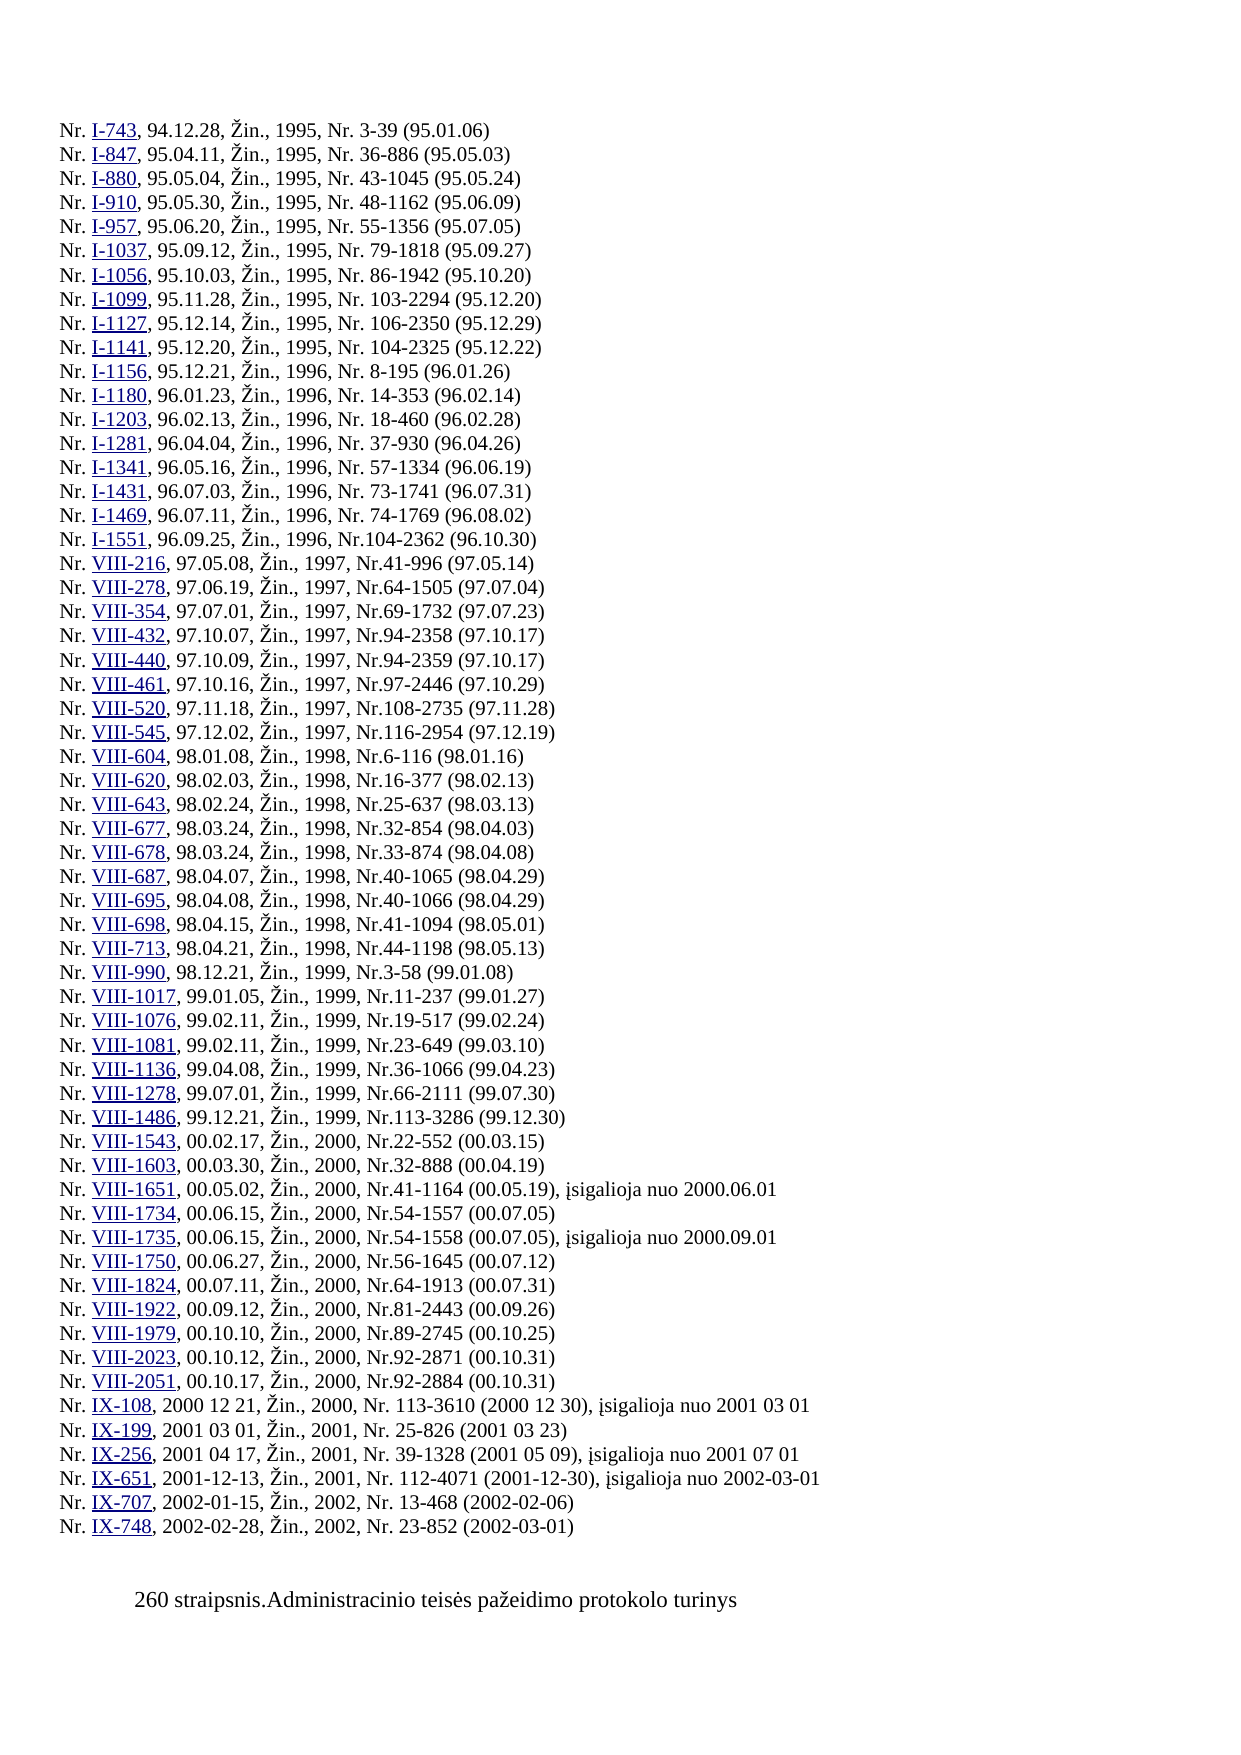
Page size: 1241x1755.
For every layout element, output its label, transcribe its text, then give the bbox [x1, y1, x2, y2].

text Nr. IX-748, 2002-02-28, Žin., 2002, Nr. 23-852 (2002-03-01) [59, 1514, 1122, 1538]
text Nr. I-1056, 95.10.03, Žin., 1995, Nr. 86-1942 (95.10.20) [59, 262, 1122, 287]
text Nr. I-1156, 95.12.21, Žin., 1996, Nr. 8-195 (96.01.26) [59, 359, 1122, 383]
text Nr. VIII-1136, 99.04.08, Žin., 1999, Nr.36-1066 (99.04.23) [59, 1057, 1122, 1081]
text Nr. I-1281, 96.04.04, Žin., 1996, Nr. 37-930 (96.04.26) [59, 431, 1122, 455]
text Nr. VIII-1543, 00.02.17, Žin., 2000, Nr.22-552 (00.03.15) [59, 1129, 1122, 1153]
text Nr. I-880, 95.05.04, Žin., 1995, Nr. 43-1045 (95.05.24) [59, 166, 1122, 190]
text Nr. VIII-1017, 99.01.05, Žin., 1999, Nr.11-237 (99.01.27) [59, 984, 1122, 1008]
text Nr. VIII-990, 98.12.21, Žin., 1999, Nr.3-58 (99.01.08) [59, 960, 1122, 984]
text Nr. VIII-354, 97.07.01, Žin., 1997, Nr.69-1732 (97.07.23) [59, 599, 1122, 623]
text Nr. VIII-698, 98.04.15, Žin., 1998, Nr.41-1094 (98.05.01) [59, 912, 1122, 936]
text Nr. I-1180, 96.01.23, Žin., 1996, Nr. 14-353 (96.02.14) [59, 383, 1122, 407]
text Nr. I-1037, 95.09.12, Žin., 1995, Nr. 79-1818 (95.09.27) [59, 238, 1122, 262]
text Nr. VIII-677, 98.03.24, Žin., 1998, Nr.32-854 (98.04.03) [59, 816, 1122, 840]
text Nr. IX-108, 2000 12 21, Žin., 2000, Nr. 113-3610 (2000 12 30), įsigalioja nuo 2001 03 01 [59, 1393, 1122, 1417]
text Nr. I-1203, 96.02.13, Žin., 1996, Nr. 18-460 (96.02.28) [59, 407, 1122, 431]
text Nr. I-1127, 95.12.14, Žin., 1995, Nr. 106-2350 (95.12.29) [59, 311, 1122, 335]
text Nr. VIII-1979, 00.10.10, Žin., 2000, Nr.89-2745 (00.10.25) [59, 1321, 1122, 1345]
text Nr. VIII-1735, 00.06.15, Žin., 2000, Nr.54-1558 (00.07.05), įsigalioja nuo 2000.09.01 [59, 1225, 1122, 1249]
text Nr. VIII-1750, 00.06.27, Žin., 2000, Nr.56-1645 (00.07.12) [59, 1249, 1122, 1273]
text Nr. I-1431, 96.07.03, Žin., 1996, Nr. 73-1741 (96.07.31) [59, 479, 1122, 503]
text Nr. I-1551, 96.09.25, Žin., 1996, Nr.104-2362 (96.10.30) [59, 527, 1122, 551]
text Nr. VIII-1081, 99.02.11, Žin., 1999, Nr.23-649 (99.03.10) [59, 1032, 1122, 1057]
text Nr. I-1341, 96.05.16, Žin., 1996, Nr. 57-1334 (96.06.19) [59, 455, 1122, 479]
text 260 straipsnis.Administracinio teisės pažeidimo protokolo turinys [59, 1586, 1122, 1612]
text Nr. I-1469, 96.07.11, Žin., 1996, Nr. 74-1769 (96.08.02) [59, 503, 1122, 527]
text Nr. VIII-1486, 99.12.21, Žin., 1999, Nr.113-3286 (99.12.30) [59, 1105, 1122, 1129]
text Nr. I-1141, 95.12.20, Žin., 1995, Nr. 104-2325 (95.12.22) [59, 335, 1122, 359]
text Nr. VIII-687, 98.04.07, Žin., 1998, Nr.40-1065 (98.04.29) [59, 864, 1122, 888]
text Nr. VIII-432, 97.10.07, Žin., 1997, Nr.94-2358 (97.10.17) [59, 623, 1122, 647]
text Nr. VIII-695, 98.04.08, Žin., 1998, Nr.40-1066 (98.04.29) [59, 888, 1122, 912]
text Nr. VIII-440, 97.10.09, Žin., 1997, Nr.94-2359 (97.10.17) [59, 647, 1122, 672]
text Nr. I-847, 95.04.11, Žin., 1995, Nr. 36-886 (95.05.03) [59, 142, 1122, 166]
text Nr. VIII-620, 98.02.03, Žin., 1998, Nr.16-377 (98.02.13) [59, 768, 1122, 792]
text Nr. VIII-1922, 00.09.12, Žin., 2000, Nr.81-2443 (00.09.26) [59, 1297, 1122, 1321]
text Nr. VIII-1076, 99.02.11, Žin., 1999, Nr.19-517 (99.02.24) [59, 1008, 1122, 1032]
text Nr. VIII-2023, 00.10.12, Žin., 2000, Nr.92-2871 (00.10.31) [59, 1345, 1122, 1369]
text Nr. VIII-1278, 99.07.01, Žin., 1999, Nr.66-2111 (99.07.30) [59, 1081, 1122, 1105]
text Nr. VIII-1603, 00.03.30, Žin., 2000, Nr.32-888 (00.04.19) [59, 1153, 1122, 1177]
text Nr. VIII-643, 98.02.24, Žin., 1998, Nr.25-637 (98.03.13) [59, 792, 1122, 816]
text Nr. I-1099, 95.11.28, Žin., 1995, Nr. 103-2294 (95.12.20) [59, 287, 1122, 311]
text Nr. VIII-216, 97.05.08, Žin., 1997, Nr.41-996 (97.05.14) [59, 551, 1122, 575]
text Nr. VIII-604, 98.01.08, Žin., 1998, Nr.6-116 (98.01.16) [59, 744, 1122, 768]
text Nr. VIII-713, 98.04.21, Žin., 1998, Nr.44-1198 (98.05.13) [59, 936, 1122, 960]
text Nr. IX-707, 2002-01-15, Žin., 2002, Nr. 13-468 (2002-02-06) [59, 1490, 1122, 1514]
text Nr. VIII-545, 97.12.02, Žin., 1997, Nr.116-2954 (97.12.19) [59, 720, 1122, 744]
text Nr. VIII-1651, 00.05.02, Žin., 2000, Nr.41-1164 (00.05.19), įsigalioja nuo 2000.06.01 [59, 1177, 1122, 1201]
text Nr. VIII-1734, 00.06.15, Žin., 2000, Nr.54-1557 (00.07.05) [59, 1201, 1122, 1225]
text Nr. I-957, 95.06.20, Žin., 1995, Nr. 55-1356 (95.07.05) [59, 214, 1122, 238]
text Nr. VIII-520, 97.11.18, Žin., 1997, Nr.108-2735 (97.11.28) [59, 696, 1122, 720]
text Nr. VIII-278, 97.06.19, Žin., 1997, Nr.64-1505 (97.07.04) [59, 575, 1122, 599]
text Nr. VIII-1824, 00.07.11, Žin., 2000, Nr.64-1913 (00.07.31) [59, 1273, 1122, 1297]
text Nr. IX-256, 2001 04 17, Žin., 2001, Nr. 39-1328 (2001 05 09), įsigalioja nuo 2001 07 01 [59, 1442, 1122, 1466]
text Nr. VIII-461, 97.10.16, Žin., 1997, Nr.97-2446 (97.10.29) [59, 672, 1122, 696]
text Nr. IX-199, 2001 03 01, Žin., 2001, Nr. 25-826 (2001 03 23) [59, 1417, 1122, 1442]
text Nr. IX-651, 2001-12-13, Žin., 2001, Nr. 112-4071 (2001-12-30), įsigalioja nuo 2002-03-01 [59, 1466, 1122, 1490]
text Nr. VIII-2051, 00.10.17, Žin., 2000, Nr.92-2884 (00.10.31) [59, 1369, 1122, 1393]
text Nr. I-910, 95.05.30, Žin., 1995, Nr. 48-1162 (95.06.09) [59, 190, 1122, 214]
text Nr. I-743, 94.12.28, Žin., 1995, Nr. 3-39 (95.01.06) [59, 118, 1122, 142]
text Nr. VIII-678, 98.03.24, Žin., 1998, Nr.33-874 (98.04.08) [59, 840, 1122, 864]
